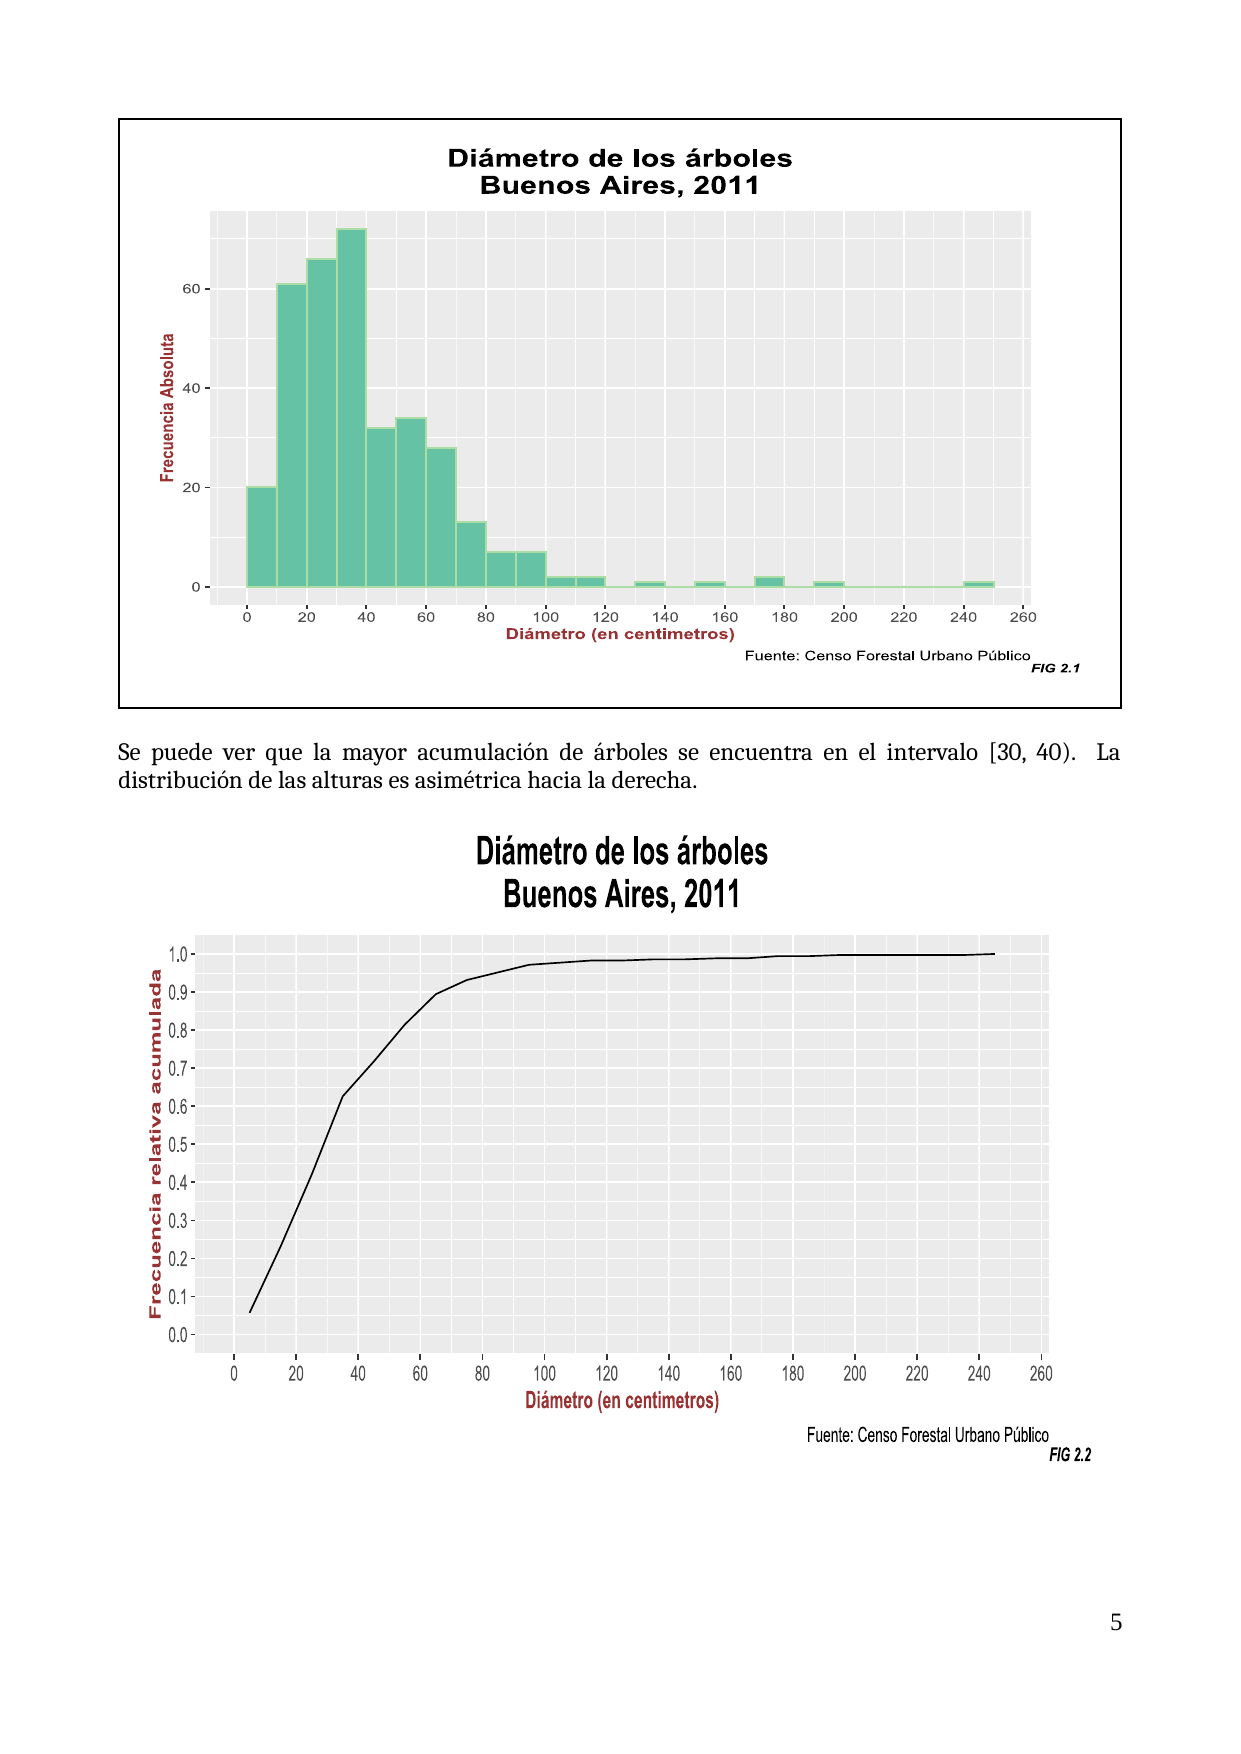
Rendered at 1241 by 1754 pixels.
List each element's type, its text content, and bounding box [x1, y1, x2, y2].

text Se puede ver que la mayor acumulación de árboles se encuentra en el intervalo [30, 40). La distribución de las alturas es asimétrica hacia la derecha. [118, 737, 1122, 795]
